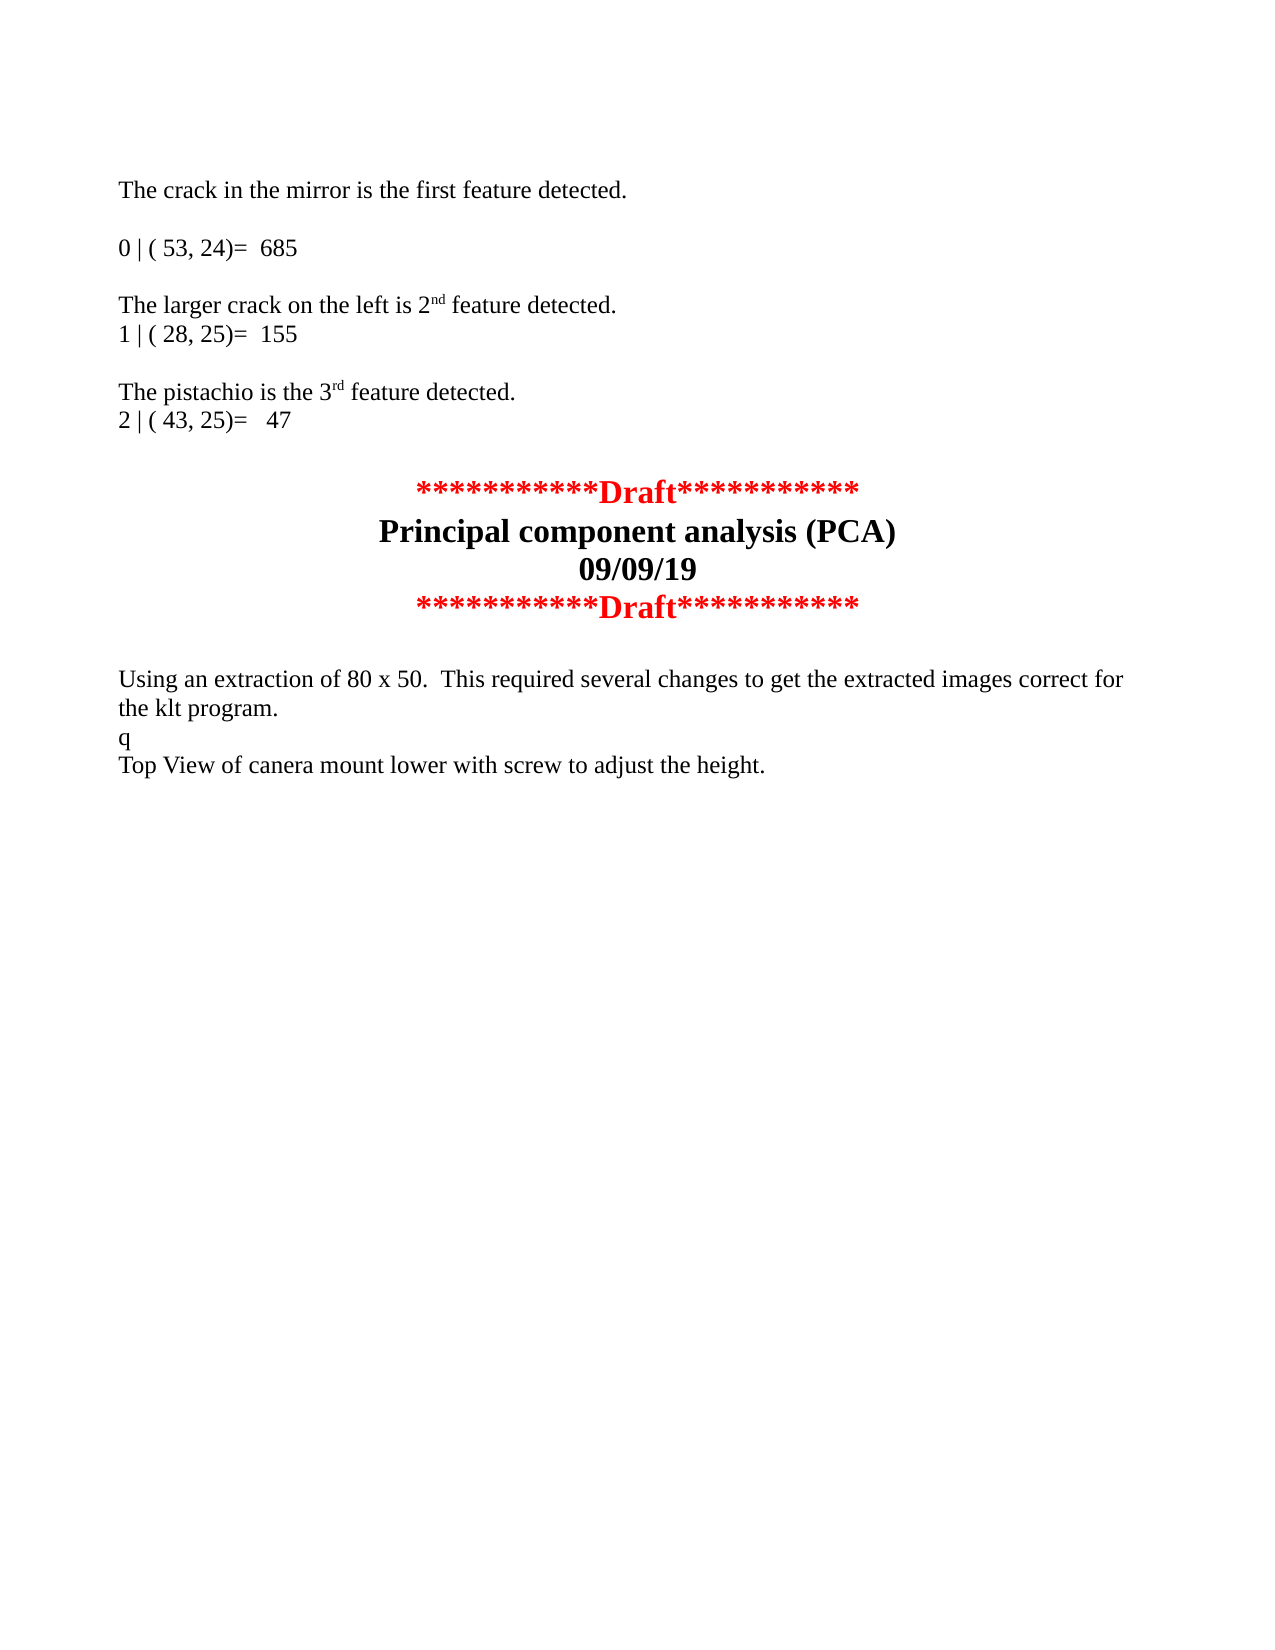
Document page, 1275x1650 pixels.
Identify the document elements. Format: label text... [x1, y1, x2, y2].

text 1 | ( 28, 25)= 155 [118, 319, 1157, 348]
text q [118, 722, 1157, 751]
text The pistachio is the 3rd feature detected. [118, 377, 1157, 406]
text Principal component analysis (PCA) [118, 511, 1157, 549]
text 0 | ( 53, 24)= 685 [118, 233, 1157, 262]
text Using an extraction of 80 x 50. This required several changes to get the extracted images correct for the klt program. [118, 664, 1157, 722]
text The crack in the mirror is the first feature detected. [118, 176, 1157, 204]
text Top View of canera mount lower with screw to adjust the height. [118, 751, 1157, 779]
text 09/09/19 [118, 549, 1157, 588]
text The larger crack on the left is 2nd feature detected. [118, 291, 1157, 319]
text 2 | ( 43, 25)= 47 [118, 406, 1157, 434]
text ***********Draft*********** [118, 588, 1157, 626]
text ***********Draft*********** [118, 473, 1157, 511]
